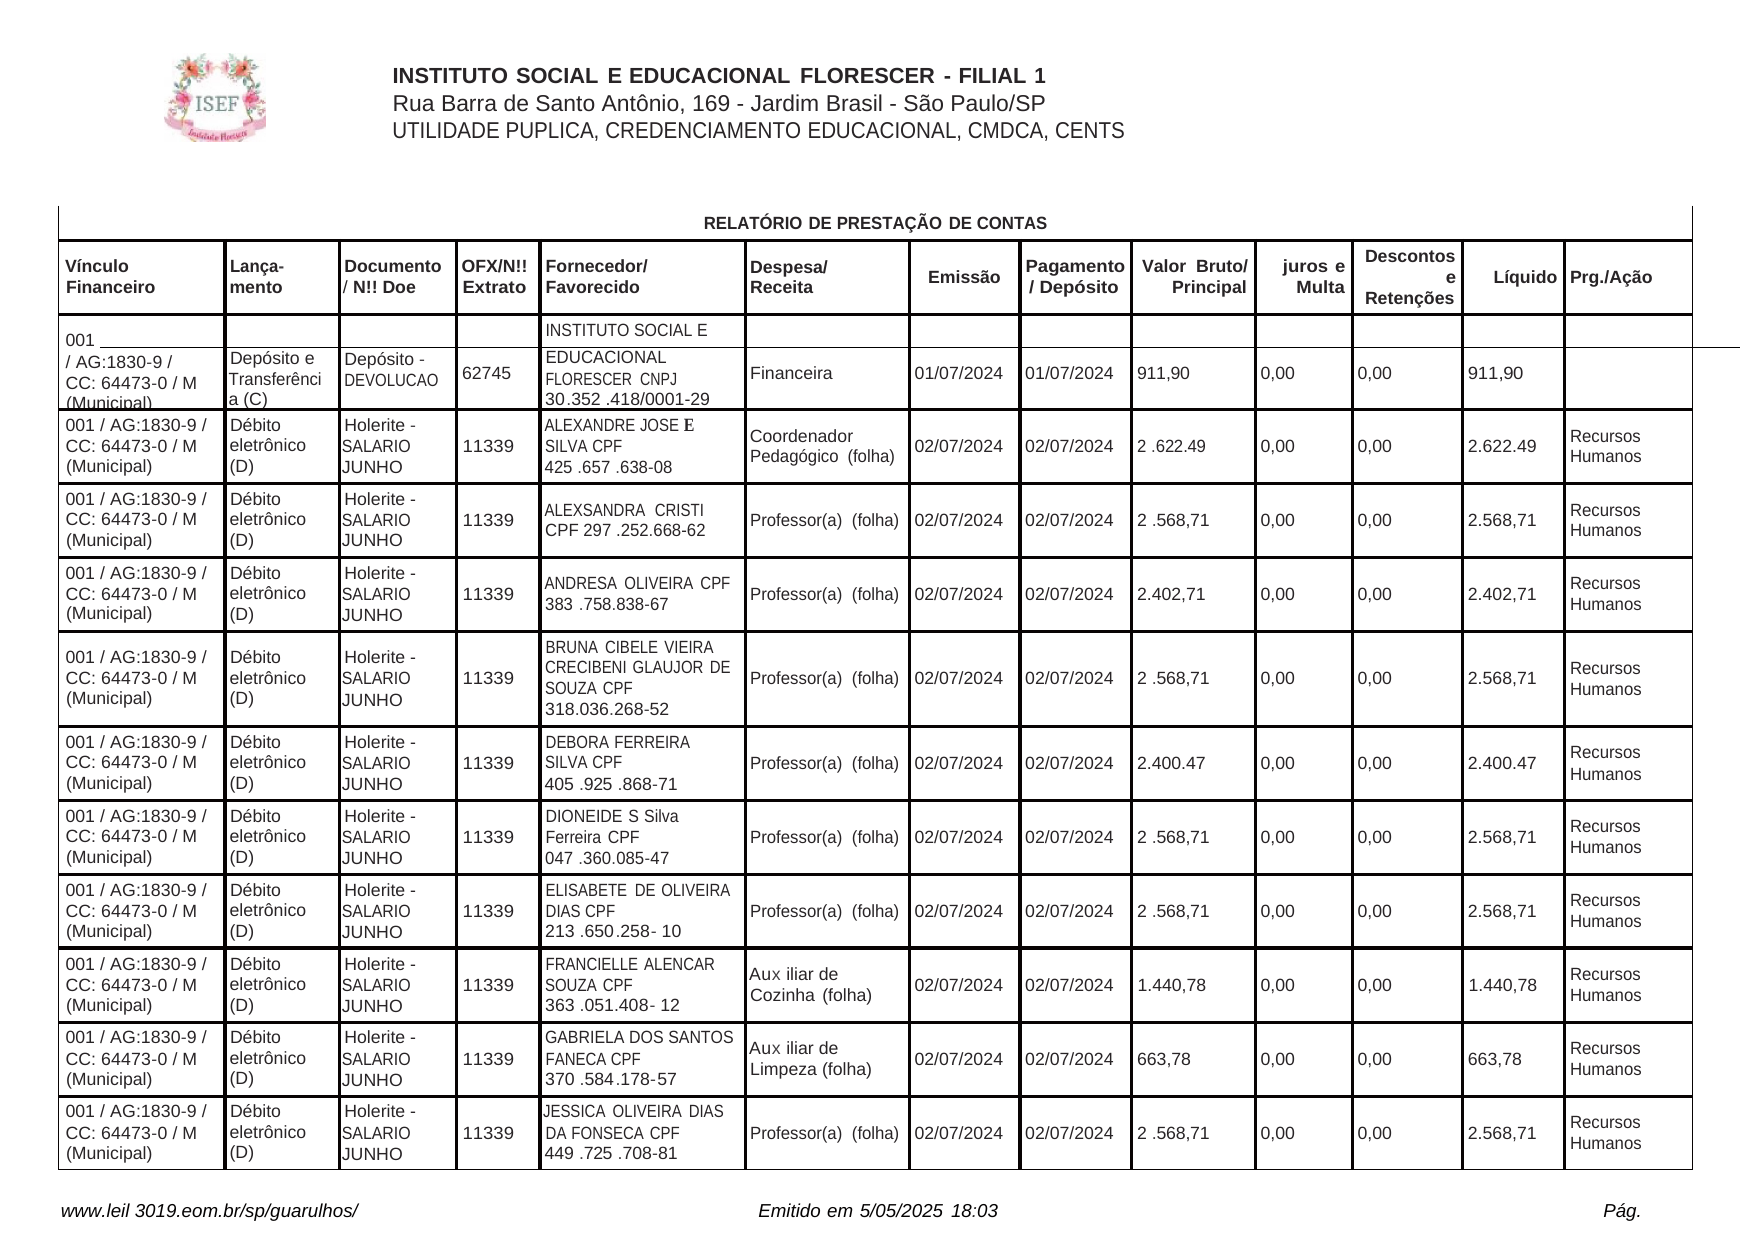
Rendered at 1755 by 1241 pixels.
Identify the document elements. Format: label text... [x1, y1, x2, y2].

table_cell 02/07/2024 [1022, 559, 1130, 629]
table_cell 2.400.47 [1464, 728, 1563, 798]
table_cell 11339 [458, 1024, 538, 1094]
table_cell 0,00 [1257, 728, 1351, 798]
table_cell 02/07/2024 [911, 802, 1018, 872]
table_cell EDUCACIONAL FLORESCER CNPJ 30.352 .418/0001-29 [542, 348, 744, 408]
table_cell Recursos Humanos [1566, 559, 1692, 629]
table_cell 02/07/2024 [1022, 1098, 1130, 1168]
table_cell 001 / AG:1830-9 / CC: 64473-0 / M (Municipal) [59, 1024, 223, 1094]
table_cell Débito eletrônico (D) [227, 802, 338, 872]
table_cell Pagamento / Depósito [1022, 242, 1130, 313]
table_cell Aux iliar de Cozinha (folha) [747, 950, 908, 1021]
table_cell [1133, 316, 1254, 347]
table_cell 02/07/2024 [1022, 802, 1130, 872]
table_cell 11339 [458, 802, 538, 872]
table_cell Recursos Humanos [1566, 1024, 1692, 1094]
table_cell Débito eletrônico (D) [227, 633, 338, 724]
table_cell 2 .568,71 [1133, 485, 1254, 556]
table_cell [1566, 316, 1692, 347]
table_cell 11339 [458, 485, 538, 556]
table_cell Débito eletrônico (D) [227, 1024, 338, 1094]
table_cell Holerite - SALARIO JUNHO [341, 633, 455, 724]
table_cell Coordenador Pedagógico (folha) [747, 411, 908, 482]
table_cell Holerite - SALARIO JUNHO [341, 485, 455, 556]
table_cell ALEXSANDRA CRISTI CPF 297 .252.668-62 [542, 485, 744, 556]
table_cell 0,00 [1354, 728, 1461, 798]
table_cell 2 .568,71 [1133, 802, 1254, 872]
table_cell Débito eletrônico (D) [227, 485, 338, 556]
table_cell ELISABETE DE OLIVEIRA DIAS CPF 213 .650.258- 10 [542, 876, 744, 946]
table_cell Débito eletrônico (D) [227, 728, 338, 798]
table_cell [911, 316, 1018, 347]
table_cell 02/07/2024 [911, 1024, 1018, 1094]
table_cell 001 / AG:1830-9 / CC: 64473-0 / M (Municipal) [59, 559, 223, 629]
table_cell Professor(a) (folha) [747, 1098, 908, 1168]
table_cell 02/07/2024 [911, 559, 1018, 629]
table_cell Emissão [911, 242, 1018, 313]
table_cell Depósito e Transferênci a (C) [227, 348, 338, 408]
table_cell 11339 [458, 1098, 538, 1168]
table_cell Holerite - SALARIO JUNHO [341, 950, 455, 1021]
table_cell 2 .568,71 [1133, 633, 1254, 724]
table_cell 2.622.49 [1464, 411, 1563, 482]
table_cell Professor(a) (folha) [747, 485, 908, 556]
table_cell DIONEIDE S Silva Ferreira CPF 047 .360.085-47 [542, 802, 744, 872]
table_cell 2.568,71 [1464, 1098, 1563, 1168]
table_cell 0,00 [1354, 950, 1461, 1021]
table_cell 2 .568,71 [1133, 876, 1254, 946]
table_cell BRUNA CIBELE VIEIRA CRECIBENI GLAUJOR DE SOUZA CPF 318.036.268-52 [542, 633, 744, 724]
table_cell GABRIELA DOS SANTOS FANECA CPF 370 .584.178-57 [542, 1024, 744, 1094]
table_cell Prg./Ação [1566, 242, 1692, 313]
table_cell 0,00 [1257, 348, 1351, 408]
table_cell 0,00 [1257, 559, 1351, 629]
table_cell 001 / AG:1830-9 / CC: 64473-0 / M (Municipal) [59, 633, 223, 724]
table_cell [458, 316, 538, 347]
table_cell 02/07/2024 [911, 950, 1018, 1021]
table_cell Professor(a) (folha) [747, 802, 908, 872]
table_cell [227, 316, 338, 347]
table_cell 0,00 [1257, 411, 1351, 482]
table_cell DEBORA FERREIRA SILVA CPF 405 .925 .868-71 [542, 728, 744, 798]
table_cell Débito eletrônico (D) [227, 559, 338, 629]
table_cell 001 / AG:1830-9 / CC: 64473-0 / M (Municipal) [59, 802, 223, 872]
table_cell 02/07/2024 [1022, 411, 1130, 482]
table_cell Professor(a) (folha) [747, 876, 908, 946]
table_cell 11339 [458, 950, 538, 1021]
table_cell 11339 [458, 728, 538, 798]
table_cell Descontos e Retenções [1354, 242, 1461, 313]
table_cell 0,00 [1354, 633, 1461, 724]
table_cell 2 .622.49 [1133, 411, 1254, 482]
table_cell 663,78 [1133, 1024, 1254, 1094]
table_header RELATÓRIO DE PRESTAÇÃO DE CONTAS [59, 206, 1692, 239]
table_cell Recursos Humanos [1566, 950, 1692, 1021]
table_cell JESSICA OLIVEIRA DIAS DA FONSECA CPF 449 .725 .708-81 [542, 1098, 744, 1168]
table_cell INSTITUTO SOCIAL E [542, 316, 744, 347]
table_cell 2.568,71 [1464, 876, 1563, 946]
table_cell 62745 [458, 348, 538, 408]
table_cell 02/07/2024 [911, 633, 1018, 724]
table_cell Holerite - SALARIO JUNHO [341, 728, 455, 798]
table_cell Professor(a) (folha) [747, 559, 908, 629]
table_cell 02/07/2024 [911, 728, 1018, 798]
table_cell 02/07/2024 [1022, 485, 1130, 556]
table_cell Despesa/ Receita [747, 242, 908, 313]
table_cell [1464, 316, 1563, 347]
table_cell [341, 316, 455, 347]
table_cell Aux iliar de Limpeza (folha) [747, 1024, 908, 1094]
table_cell 02/07/2024 [911, 411, 1018, 482]
table_cell 0,00 [1257, 1098, 1351, 1168]
table_cell 2.568,71 [1464, 485, 1563, 556]
table_cell FRANCIELLE ALENCAR SOUZA CPF 363 .051.408- 12 [542, 950, 744, 1021]
table_cell Financeira [747, 348, 908, 408]
table_cell Débito eletrônico (D) [227, 411, 338, 482]
table_cell 0,00 [1257, 802, 1351, 872]
table_cell 11339 [458, 876, 538, 946]
table_cell [1354, 316, 1461, 347]
table_cell 0,00 [1354, 485, 1461, 556]
table_cell Recursos Humanos [1566, 1098, 1692, 1168]
table_cell Recursos Humanos [1566, 876, 1692, 946]
table_cell Valor Bruto/ Principal [1133, 242, 1254, 313]
table_cell 2 .568,71 [1133, 1098, 1254, 1168]
table_cell 2.568,71 [1464, 633, 1563, 724]
table_cell Recursos Humanos [1566, 728, 1692, 798]
table_cell Holerite - SALARIO JUNHO [341, 802, 455, 872]
table_cell Líquido [1464, 242, 1563, 313]
table_cell 2.402,71 [1464, 559, 1563, 629]
table_cell OFX/N!! Extrato [458, 242, 538, 313]
table_cell Professor(a) (folha) [747, 728, 908, 798]
table_cell 11339 [458, 559, 538, 629]
table_cell [1257, 316, 1351, 347]
table_cell 001 / AG:1830-9 / CC: 64473-0 / M (Municipal) [59, 485, 223, 556]
table_cell 001 / AG:1830-9 / CC: 64473-0 / M (Municipal) [59, 1098, 223, 1168]
table_cell ALEXANDRE JOSE E SILVA CPF 425 .657 .638-08 [542, 411, 744, 482]
table_cell 0,00 [1257, 633, 1351, 724]
table_cell 1.440,78 [1133, 950, 1254, 1021]
table_cell [747, 316, 908, 347]
table_cell 02/07/2024 [1022, 1024, 1130, 1094]
table_cell 2.568,71 [1464, 802, 1563, 872]
table_cell 0,00 [1354, 876, 1461, 946]
table_cell 001 / AG:1830-9 / CC: 64473-0 / M (Municipal) [59, 411, 223, 482]
table_cell 0,00 [1354, 411, 1461, 482]
table_cell 02/07/2024 [1022, 728, 1130, 798]
table_cell 1.440,78 [1464, 950, 1563, 1021]
table_cell Recursos Humanos [1566, 633, 1692, 724]
table_cell 663,78 [1464, 1024, 1563, 1094]
table_cell 2.400.47 [1133, 728, 1254, 798]
table_cell Débito eletrônico (D) [227, 950, 338, 1021]
table_cell 0,00 [1257, 876, 1351, 946]
table_cell 0,00 [1354, 348, 1461, 408]
table_cell 0,00 [1354, 1098, 1461, 1168]
table_cell 0,00 [1354, 1024, 1461, 1094]
table_cell 0,00 [1354, 802, 1461, 872]
table_cell 911,90 [1133, 348, 1254, 408]
table_cell [1566, 348, 1692, 408]
table_cell 01/07/2024 [1022, 348, 1130, 408]
table_cell 11339 [458, 411, 538, 482]
table_cell Holerite - SALARIO JUNHO [341, 1098, 455, 1168]
table_cell [1022, 316, 1130, 347]
table_cell 02/07/2024 [1022, 633, 1130, 724]
table_cell 001 / AG:1830-9 / CC: 64473-0 / M (Municipal) [59, 876, 223, 946]
table_cell 0,00 [1257, 950, 1351, 1021]
table_cell Recursos Humanos [1566, 802, 1692, 872]
table_cell Lança- mento [227, 242, 338, 313]
table_cell 02/07/2024 [911, 485, 1018, 556]
table_cell 01/07/2024 [911, 348, 1018, 408]
table_cell 0,00 [1257, 485, 1351, 556]
table_cell 02/07/2024 [911, 1098, 1018, 1168]
table_cell 11339 [458, 633, 538, 724]
table_cell 0,00 [1354, 559, 1461, 629]
table_cell 001 / AG:1830-9 / CC: 64473-0 / M (Municipal) [59, 950, 223, 1021]
table_cell Vínculo Financeiro [59, 242, 223, 313]
table_cell Holerite - SALARIO JUNHO [341, 1024, 455, 1094]
table_cell Holerite - SALARIO JUNHO [341, 411, 455, 482]
table_cell Holerite - SALARIO JUNHO [341, 876, 455, 946]
table_cell 02/07/2024 [1022, 876, 1130, 946]
table_cell 911,90 [1464, 348, 1563, 408]
table_cell Débito eletrônico (D) [227, 1098, 338, 1168]
table_cell Depósito - DEVOLUCAO [341, 348, 455, 408]
table_cell 001 / AG:1830-9 / CC: 64473-0 / M (Municipal) [59, 728, 223, 798]
table_cell Documento / N!! Doe [341, 242, 455, 313]
table_cell Recursos Humanos [1566, 485, 1692, 556]
table_cell juros e Multa [1257, 242, 1351, 313]
table_cell ANDRESA OLIVEIRA CPF 383 .758.838-67 [542, 559, 744, 629]
table_cell 02/07/2024 [1022, 950, 1130, 1021]
table_cell Débito eletrônico (D) [227, 876, 338, 946]
table_cell 02/07/2024 [911, 876, 1018, 946]
table_cell 001 / AG:1830-9 / CC: 64473-0 / M (Municipal) [59, 316, 223, 408]
table_cell 2.402,71 [1133, 559, 1254, 629]
table_cell Recursos Humanos [1566, 411, 1692, 482]
table_cell Fornecedor/ Favorecido [542, 242, 744, 313]
table_cell 0,00 [1257, 1024, 1351, 1094]
table_cell Professor(a) (folha) [747, 633, 908, 724]
table_cell Holerite - SALARIO JUNHO [341, 559, 455, 629]
